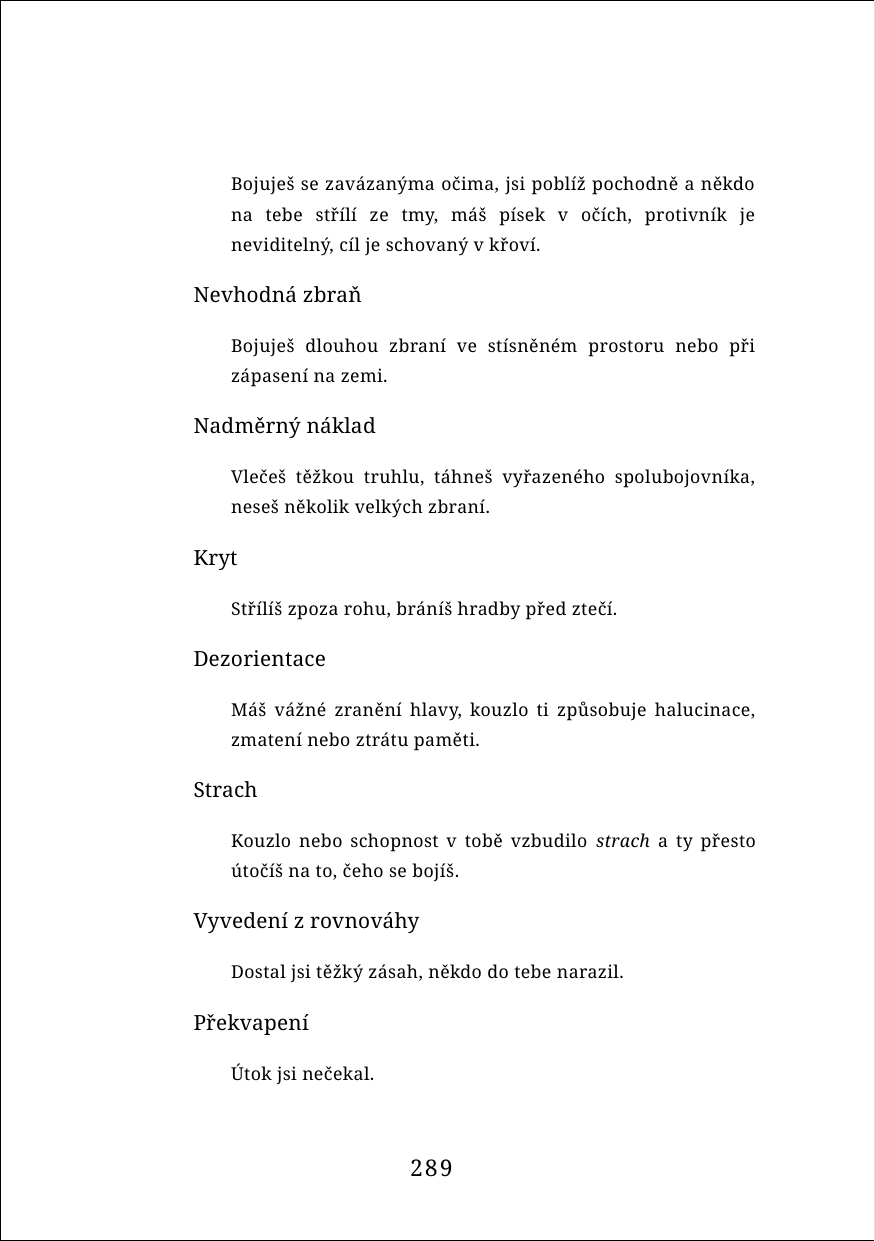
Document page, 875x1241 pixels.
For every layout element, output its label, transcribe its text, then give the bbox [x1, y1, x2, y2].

list Kryt [156, 543, 756, 571]
list Vyvedení z rovnováhy [156, 907, 756, 935]
list Dezorientace [156, 644, 756, 672]
list Překvapení [156, 1008, 756, 1036]
list Máš vážné zranění hlavy, kouzlo ti způsobuje halucinace, zmatení nebo ztrátu paměti. [193, 697, 756, 752]
list Dostal jsi těžký zásah, někdo do tebe narazil. [193, 960, 756, 984]
list Střílíš zpoza rohu, bráníš hradby před ztečí. [193, 596, 756, 620]
list Nevhodná zbraň [156, 280, 756, 308]
list Bojuješ dlouhou zbraní ve stísněném prostoru nebo při zápasení na zemi. [193, 333, 756, 388]
list Bojuješ se zavázanýma očima, jsi poblíž pochodně a někdo na tebe střílí ze tmy, máš písek v očích, protivník je neviditelný, cíl je schovaný v křoví. [193, 172, 756, 256]
list Nadměrný náklad [156, 411, 756, 440]
list Útok jsi nečekal. [193, 1061, 756, 1085]
list Strach [156, 775, 756, 804]
list Vlečeš těžkou truhlu, táhneš vyřazeného spolubojovníka, neseš několik velkých zbraní. [193, 465, 756, 519]
list Kouzlo nebo schopnost v tobě vzbudilo strach a ty přesto útočíš na to, čeho se bojíš. [193, 828, 756, 883]
